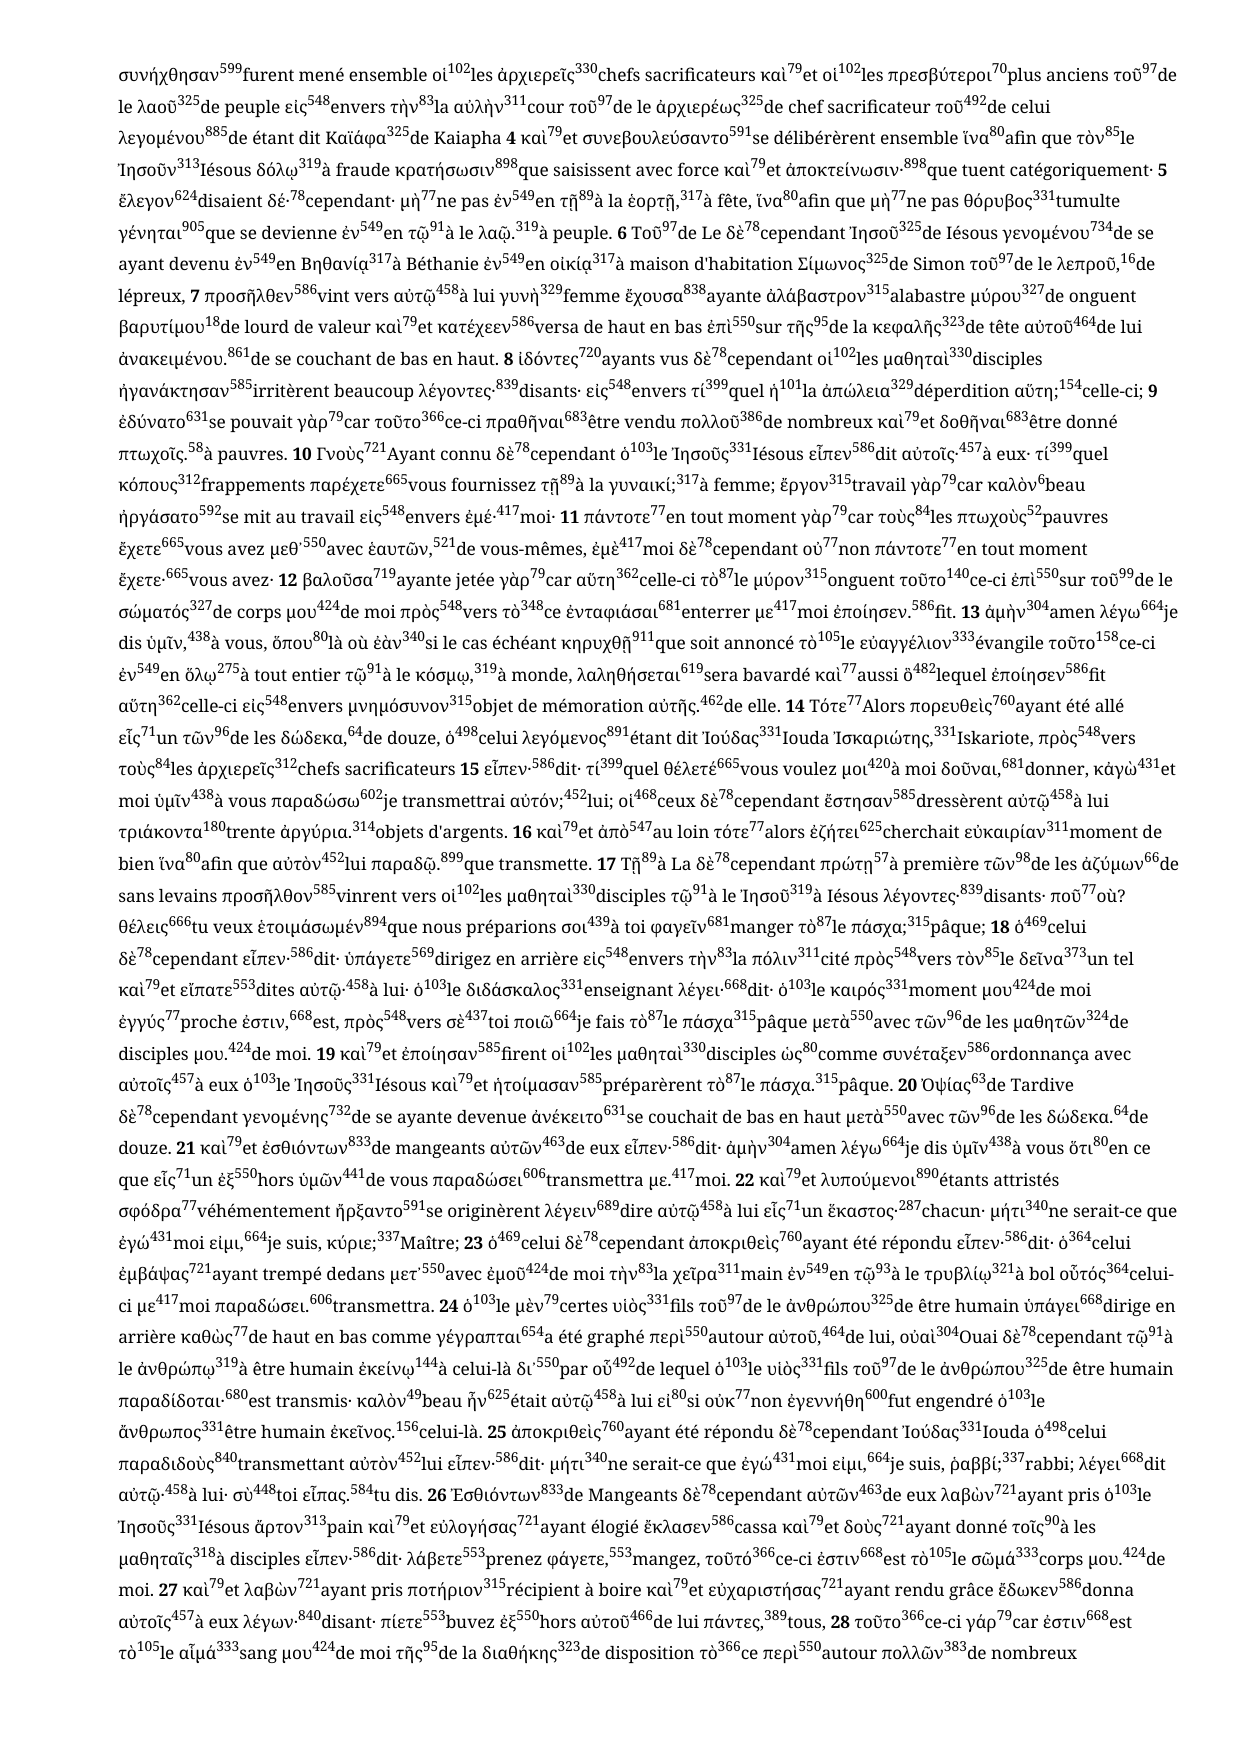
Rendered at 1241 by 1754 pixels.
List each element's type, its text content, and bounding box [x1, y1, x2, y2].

text 1 Καὶ79Et ἐγένετο592se devint ὅτε80lorsque ἐτέλεσεν586acheva ὁ103le Ἰησοῦς331Iésous πάντας268tous τοὺς84les λόγους312discours τούτους,137ceux-ci, εἶπεν586dit τοῖς90à les μαθηταῖς318à disciples αὐτοῦ·464de lui· 2 οἴδατε639vous avez su ὅτι80en ce que μετὰ548après δύο176deux ἡμέρας310journées τὸ105le πάσχα333pâque γίνεται,674se devient, καὶ79et ὁ103le υἱὸς331fils τοῦ97de le ἀνθρώπου325de être humain παραδίδοται680est transmis εἰς548envers τὸ348ce σταυρωθῆναι.683être crucifié. 3 Τότε77Alors συνήχθησαν599furent mené ensemble οἱ102les ἀρχιερεῖς330chefs sacrificateurs καὶ79et οἱ102les πρεσβύτεροι70plus anciens τοῦ97de le λαοῦ325de peuple εἰς548envers τὴν83la αὐλὴν311cour τοῦ97de le ἀρχιερέως325de chef sacrificateur τοῦ492de celui λεγομένου885de étant dit Καϊάφα325de Kaiapha 4 καὶ79et συνεβουλεύσαντο591se délibérèrent ensemble ἵνα80afin que τὸν85le Ἰησοῦν313Iésous δόλῳ319à fraude κρατήσωσιν898que saisissent avec force καὶ79et ἀποκτείνωσιν·898que tuent catégoriquement· 5 ἔλεγον624disaient δέ·78cependant· μὴ77ne pas ἐν549en τῇ89à la ἑορτῇ,317à fête, ἵνα80afin que μὴ77ne pas θόρυβος331tumulte γένηται905que se devienne ἐν549en τῷ91à le λαῷ.319à peuple. 6 Τοῦ97de Le δὲ78cependant Ἰησοῦ325de Iésous γενομένου734de se ayant devenu ἐν549en Βηθανίᾳ317à Béthanie ἐν549en οἰκίᾳ317à maison d'habitation Σίμωνος325de Simon τοῦ97de le λεπροῦ,16de lépreux, 7 προσῆλθεν586vint vers αὐτῷ458à lui γυνὴ329femme ἔχουσα838ayante ἀλάβαστρον315alabastre μύρου327de onguent βαρυτίμου18de lourd de valeur καὶ79et κατέχεεν586versa de haut en bas ἐπὶ550sur τῆς95de la κεφαλῆς323de tête αὐτοῦ464de lui ἀνακειμένου.861de se couchant de bas en haut. 8 ἰδόντες720ayants vus δὲ78cependant οἱ102les μαθηταὶ330disciples ἠγανάκτησαν585irritèrent beaucoup λέγοντες·839disants· εἰς548envers τί399quel ἡ101la ἀπώλεια329déperdition αὕτη;154celle-ci; 9 ἐδύνατο631se pouvait γὰρ79car τοῦτο366ce-ci πραθῆναι683être vendu πολλοῦ386de nombreux καὶ79et δοθῆναι683être donné πτωχοῖς.58à pauvres. 10 Γνοὺς721Ayant connu δὲ78cependant ὁ103le Ἰησοῦς331Iésous εἶπεν586dit αὐτοῖς·457à eux· τί399quel κόπους312frappements παρέχετε665vous fournissez τῇ89à la γυναικί;317à femme; ἔργον315travail γὰρ79car καλὸν6beau ἠργάσατο592se mit au travail εἰς548envers ἐμέ·417moi· 11 πάντοτε77en tout moment γὰρ79car τοὺς84les πτωχοὺς52pauvres ἔχετε665vous avez μεθ᾽550avec ἑαυτῶν,521de vous-mêmes, ἐμὲ417moi δὲ78cependant οὐ77non πάντοτε77en tout moment ἔχετε·665vous avez· 12 βαλοῦσα719ayante jetée γὰρ79car αὕτη362celle-ci τὸ87le μύρον315onguent τοῦτο140ce-ci ἐπὶ550sur τοῦ99de le σώματός327de corps μου424de moi πρὸς548vers τὸ348ce ἐνταφιάσαι681enterrer με417moi ἐποίησεν.586fit. 13 ἀμὴν304amen λέγω664je dis ὑμῖν,438à vous, ὅπου80là où ἐὰν340si le cas échéant κηρυχθῇ911que soit annoncé τὸ105le εὐαγγέλιον333évangile τοῦτο158ce-ci ἐν549en ὅλῳ275à tout entier τῷ91à le κόσμῳ,319à monde, λαληθήσεται619sera bavardé καὶ77aussi ὃ482lequel ἐποίησεν586fit αὕτη362celle-ci εἰς548envers μνημόσυνον315objet de mémoration αὐτῆς.462de elle. 14 Τότε77Alors πορευθεὶς760ayant été allé εἷς71un τῶν96de les δώδεκα,64de douze, ὁ498celui λεγόμενος891étant dit Ἰούδας331Iouda Ἰσκαριώτης,331Iskariote, πρὸς548vers τοὺς84les ἀρχιερεῖς312chefs sacrificateurs 15 εἶπεν·586dit· τί399quel θέλετέ665vous voulez μοι420à moi δοῦναι,681donner, κἀγὼ431et moi ὑμῖν438à vous παραδώσω602je transmettrai αὐτόν;452lui; οἱ468ceux δὲ78cependant ἔστησαν585dressèrent αὐτῷ458à lui τριάκοντα180trente ἀργύρια.314objets d'argents. 16 καὶ79et ἀπὸ547au loin τότε77alors ἐζήτει625cherchait εὐκαιρίαν311moment de bien ἵνα80afin que αὐτὸν452lui παραδῷ.899que transmette. 17 Τῇ89à La δὲ78cependant πρώτῃ57à première τῶν98de les ἀζύμων66de sans levains προσῆλθον585vinrent vers οἱ102les μαθηταὶ330disciples τῷ91à le Ἰησοῦ319à Iésous λέγοντες·839disants· ποῦ77où? θέλεις666tu veux ἑτοιμάσωμέν894que nous préparions σοι439à toi φαγεῖν681manger τὸ87le πάσχα;315pâque; 18 ὁ469celui δὲ78cependant εἶπεν·586dit· ὑπάγετε569dirigez en arrière εἰς548envers τὴν83la πόλιν311cité πρὸς548vers τὸν85le δεῖνα373un tel καὶ79et εἴπατε553dites αὐτῷ·458à lui· ὁ103le διδάσκαλος331enseignant λέγει·668dit· ὁ103le καιρός331moment μου424de moi ἐγγύς77proche ἐστιν,668est, πρὸς548vers σὲ437toi ποιῶ664je fais τὸ87le πάσχα315pâque μετὰ550avec τῶν96de les μαθητῶν324de disciples μου.424de moi. 19 καὶ79et ἐποίησαν585firent οἱ102les μαθηταὶ330disciples ὡς80comme συνέταξεν586ordonnança avec αὐτοῖς457à eux ὁ103le Ἰησοῦς331Iésous καὶ79et ἡτοίμασαν585préparèrent τὸ87le πάσχα.315pâque. 20 Ὀψίας63de Tardive δὲ78cependant γενομένης732de se ayante devenue ἀνέκειτο631se couchait de bas en haut μετὰ550avec τῶν96de les δώδεκα.64de douze. 21 καὶ79et ἐσθιόντων833de mangeants αὐτῶν463de eux εἶπεν·586dit· ἀμὴν304amen λέγω664je dis ὑμῖν438à vous ὅτι80en ce que εἷς71un ἐξ550hors ὑμῶν441de vous παραδώσει606transmettra με.417moi. 22 καὶ79et λυπούμενοι890étants attristés σφόδρα77véhémentement ἤρξαντο591se originèrent λέγειν689dire αὐτῷ458à lui εἷς71un ἕκαστος·287chacun· μήτι340ne serait-ce que ἐγώ431moi εἰμι,664je suis, κύριε;337Maître; 23 ὁ469celui δὲ78cependant ἀποκριθεὶς760ayant été répondu εἶπεν·586dit· ὁ364celui ἐμβάψας721ayant trempé dedans μετ᾽550avec ἐμοῦ424de moi τὴν83la χεῖρα311main ἐν549en τῷ93à le τρυβλίῳ321à bol οὗτός364celui-ci με417moi παραδώσει.606transmettra. 24 ὁ103le μὲν79certes υἱὸς331fils τοῦ97de le ἀνθρώπου325de être humain ὑπάγει668dirige en arrière καθὼς77de haut en bas comme γέγραπται654a été graphé περὶ550autour αὐτοῦ,464de lui, οὐαὶ304Ouai δὲ78cependant τῷ91à le ἀνθρώπῳ319à être humain ἐκείνῳ144à celui-là δι᾽550par οὗ492de lequel ὁ103le υἱὸς331fils τοῦ97de le ἀνθρώπου325de être humain παραδίδοται·680est transmis· καλὸν49beau ἦν625était αὐτῷ458à lui εἰ80si οὐκ77non ἐγεννήθη600fut engendré ὁ103le ἄνθρωπος331être humain ἐκεῖνος.156celui-là. 25 ἀποκριθεὶς760ayant été répondu δὲ78cependant Ἰούδας331Iouda ὁ498celui παραδιδοὺς840transmettant αὐτὸν452lui εἶπεν·586dit· μήτι340ne serait-ce que ἐγώ431moi εἰμι,664je suis, ῥαββί;337rabbi; λέγει668dit αὐτῷ·458à lui· σὺ448toi εἶπας.584tu dis. 26 Ἐσθιόντων833de Mangeants δὲ78cependant αὐτῶν463de eux λαβὼν721ayant pris ὁ103le Ἰησοῦς331Iésous ἄρτον313pain καὶ79et εὐλογήσας721ayant élogié ἔκλασεν586cassa καὶ79et δοὺς721ayant donné τοῖς90à les μαθηταῖς318à disciples εἶπεν·586dit· λάβετε553prenez φάγετε,553mangez, τοῦτό366ce-ci ἐστιν668est τὸ105le σῶμά333corps μου.424de moi. 27 καὶ79et λαβὼν721ayant pris ποτήριον315récipient à boire καὶ79et εὐχαριστήσας721ayant rendu grâce ἔδωκεν586donna αὐτοῖς457à eux λέγων·840disant· πίετε553buvez ἐξ550hors αὐτοῦ466de lui πάντες,389tous, 28 τοῦτο366ce-ci γάρ79car ἐστιν668est τὸ105le αἷμά333sang μου424de moi τῆς95de la διαθήκης323de disposition τὸ366ce περὶ550autour πολλῶν383de nombreux ἐκχυννόμενον893étant déversé εἰς548envers ἄφεσιν311abandon ἁμαρτιῶν.322de fautes. 29 λέγω664je dis δὲ78cependant ὑμῖν,438à vous, οὐ77non μὴ77ne pas πίω895que je boive ἀπ᾽547au loin ἄρτι77à l'instant ἐκ550hors τούτου152de ce-ci τοῦ99de le γενήματος327de progéniture τῆς95de la ἀμπέλου323de vigne ἕως552jusqu'à ce que τῆς95de la ἡμέρας323de journée ἐκείνης148de celle-là ὅταν77lorsque le cas échéant αὐτὸ454lui πίνω917que je boive μεθ᾽550avec ὑμῶν441de vous καινὸν55nouveau ἐν549en τῇ89à la βασιλείᾳ317à royauté τοῦ97de le πατρός325de père μου.424de moi. 30 Καὶ79Et ὑμνήσαντες720ayants chantés hymne ἐξῆλθον585sortirent εἰς548envers τὸ87le ὄρος315montagne τῶν94de les ἐλαιῶν.322de oliviers. 31 Τότε77Alors λέγει668dit αὐτοῖς457à eux ὁ103le Ἰησοῦς·331Iésous· πάντες389tous ὑμεῖς447vous σκανδαλισθήσεσθε616vous serez scandalisé ἐν549en ἐμοὶ420à moi ἐν549en τῇ89à la νυκτὶ317à nuit ταύτῃ,142à celle-ci, γέγραπται654a été graphé γάρ·79car· πατάξω602je percuterai τὸν85le ποιμένα,313berger, καὶ79et διασκορπισθήσονται618seront dispersé au travers τὰ104les πρόβατα332brebis τῆς95de la ποίμνης.323de bergerie de troupeau. 32 μετὰ548après δὲ78cependant τὸ348ce ἐγερθῆναί683être éveillé με417moi προάξω602je mènerai devant ὑμᾶς436vous εἰς548envers τὴν83la Γαλιλαίαν.311Galilée. 33 ἀποκριθεὶς760ayant été répondu δὲ78cependant ὁ103le Πέτρος331Pierre εἶπεν586dit αὐτῷ·458à lui· εἰ80si πάντες389tous σκανδαλισθήσονται618seront scandalisé ἐν549en σοί,439à toi, ἐγὼ431moi οὐδέποτε77pas cependant à un moment σκανδαλισθήσομαι.615je serai scandalisé. 34 ἔφη625déclarait αὐτῷ458à lui ὁ103le Ἰησοῦς·331Iésous· ἀμὴν304amen λέγω664je dis σοι439à toi ὅτι80en ce que ἐν549en ταύτῃ142à celle-ci τῇ89à la νυκτὶ317à nuit πρὶν80avant ἀλέκτορα313coq φωνῆσαι681voixer τρὶς77trois fois ἀπαρνήσῃ610tu te dénieras με.417moi. 35 λέγει668dit αὐτῷ458à lui ὁ103le Πέτρος·331Pierre· κἂν77et si δέῃ921que attache de lien με417moi σὺν549avec σοὶ439à toi ἀποθανεῖν,681mourir loin, οὐ77non μή77ne pas σε437toi ἀπαρνήσομαι.608je me dénierai. ὁμοίως77semblablement καὶ77aussi πάντες286tous οἱ102les μαθηταὶ330disciples εἶπαν.585dirent. 36 Τότε77Alors ἔρχεται674se vient μετ᾽550avec αὐτῶν463de eux ὁ103le Ἰησοῦς331Iésous εἰς548envers χωρίον315emplacement λεγόμενον877étant dit Γεθσημανὶ315Gethsémani καὶ79et λέγει668dit τοῖς90à les μαθηταῖς·318à disciples· καθίσατε553asseyez αὐτοῦ77là-même ἕως80jusqu'à ce que [οὗ]492[de lequel] ἀπελθὼν721ayant éloigné ἐκεῖ77là προσεύξωμαι.901que je me prie. 37 καὶ79et παραλαβὼν721ayant pris à côté τὸν85le Πέτρον313Pierre καὶ79et τοὺς84les δύο178deux υἱοὺς312fils Ζεβεδαίου325de Zébédaï ἤρξατο592se origina λυπεῖσθαι692être attristé καὶ79et ἀδημονεῖν.689être troublé. 38 τότε77alors λέγει668dit αὐτοῖς·457à eux· περίλυπός45triste autour ἐστιν668est ἡ101la ψυχή329âme μου424de moi ἕως552jusqu'à ce que θανάτου·325de trépas· μείνατε553restez ὧδε77ici καὶ79et γρηγορεῖτε569vigilez μετ᾽550avec ἐμοῦ.424de moi. 39 Καὶ79Et προελθὼν721ayant venu devant μικρὸν53petit ἔπεσεν586tomba ἐπὶ548sur πρόσωπον315face αὐτοῦ464de lui προσευχόμενος867se priant καὶ79et λέγων·840disant· πάτερ337père μου,424de moi, εἰ80si δυνατόν49puissant ἐστιν,668est, παρελθέτω556passe à côté ἀπ᾽550au loin ἐμοῦ424de moi τὸ87le ποτήριον315récipient à boire τοῦτο·140ce-ci· πλὴν79toutefois οὐχ77non ὡς80comme ἐγὼ431moi θέλω664je veux ἀλλ᾽79mais ὡς80comme σύ.448toi. 40 καὶ79et ἔρχεται674se vient πρὸς548vers τοὺς84les μαθητὰς312disciples καὶ79et εὑρίσκει668trouve αὐτοὺς451eux καθεύδοντας,821dormants de haut en bas, καὶ79et λέγει668dit τῷ91à le Πέτρῳ·319à Pierre· οὕτως77ainsi οὐκ77non ἰσχύσατε583vous eûtes la ténacité μίαν177une ὥραν311heure γρηγορῆσαι681vigiler μετ᾽550avec ἐμοῦ;424de moi; 41 γρηγορεῖτε569vigilez καὶ79et προσεύχεσθε,573que vous vous priez, ἵνα80afin que μὴ77ne pas εἰσέλθητε896que vous veniez à l'intérieur εἰς548envers πειρασμόν·313tentation· τὸ105le μὲν79certes πνεῦμα333souffle πρόθυμον49de promptitude fureur ἡ101la δὲ78cependant σὰρξ329chair ἀσθενής.45infirme. 42 Πάλιν77De nouveau ἐκ550hors δευτέρου67de deuxième ἀπελθὼν721ayant éloigné προσηύξατο592se pria λέγων·840disant· πάτερ337père μου,424de moi, εἰ80si οὐ77non δύναται674se peut τοῦτο366ce-ci παρελθεῖν681passer à côté ἐὰν80si le cas échéant μὴ77ne pas αὐτὸ454lui πίω,895que je boive, γενηθήτω565soit devenu τὸ105le θέλημά333volonté σου.442de toi. 43 καὶ79et ἐλθὼν721ayant venu πάλιν77de nouveau εὗρεν586trouva αὐτοὺς451eux καθεύδοντας,821dormants de haut en bas, ἦσαν624étaient γὰρ79car αὐτῶν463de eux οἱ102les ὀφθαλμοὶ330yeux βεβαρημένοι.812ayants étés alourdis. 44 Καὶ79Et ἀφεὶς721ayant abandonné αὐτοὺς451eux πάλιν77de nouveau ἀπελθὼν721ayant éloigné προσηύξατο592se pria ἐκ550hors τρίτου67de troisième τὸν85le αὐτὸν138même λόγον313discours εἰπὼν721ayant dit πάλιν.77de nouveau. 45 τότε77alors ἔρχεται674se vient πρὸς548vers τοὺς84les μαθητὰς312disciples καὶ79et λέγει668dit αὐτοῖς·457à eux· καθεύδετε665vous dormez de haut en bas [τὸ]87[le] λοιπὸν375restant καὶ79et ἀναπαύεσθε·671vous vous reposez· ἰδοὺ306voici ἤγγικεν642a approché ἡ101la ὥρα329heure καὶ79et ὁ103le υἱὸς331fils τοῦ97de le ἀνθρώπου325de être humain παραδίδοται680est transmis εἰς548envers χεῖρας310mains ἁμαρτωλῶν.64de fauteurs. 46 ἐγείρεσθε577soyez éveillés ἄγωμεν·916que nous conduisions· ἰδοὺ306voici ἤγγικεν642a approché ὁ364celui παραδιδούς840transmettant με.417moi. 47 Καὶ79Et ἔτι77encore αὐτοῦ464de lui λαλοῦντος834de bavardant ἰδοὺ306voici Ἰούδας331Iouda εἷς71un τῶν96de les δώδεκα64de douze ἦλθεν586vint καὶ79et μετ᾽550avec αὐτοῦ464de lui ὄχλος331foule πολὺς287nombreux μετὰ550avec μαχαιρῶν322de machettes καὶ79et ξύλων326de bois ἀπὸ550au loin τῶν96de les ἀρχιερέων324de chefs sacrificateurs καὶ79et πρεσβυτέρων64de plus anciens τοῦ97de le λαοῦ.325de peuple. 48 ὁ364celui δὲ78cependant παραδιδοὺς840transmettant αὐτὸν452lui ἔδωκεν586donna αὐτοῖς457à eux σημεῖον315signe λέγων·840disant· ὃν480lequel ἂν340le cas échéant φιλήσω895que j'affectionne αὐτός469lui ἐστιν,668est, κρατήσατε553saisissez avec force αὐτόν.452lui. 49 καὶ79et εὐθέως77directement προσελθὼν721ayant venu vers τῷ91à le Ἰησοῦ319à Iésous εἶπεν·586dit· χαῖρε,308sois de joie, ῥαββί,337rabbi, καὶ79et κατεφίλησεν586affectionna de haut en bas αὐτόν.452lui. 50 ὁ103le δὲ78cependant Ἰησοῦς331Iésous εἶπεν586dit αὐτῷ·458à lui· ἑταῖρε,337compagnon, ἐφ᾽548sur ὃ482lequel πάρει.666tu es à côté. τότε77alors προσελθόντες720ayants venus vers ἐπέβαλον585surjetèrent τὰς242les χεῖρας310mains ἐπὶ548sur τὸν85le Ἰησοῦν313Iésous καὶ79et ἐκράτησαν585saisirent avec force αὐτόν.452lui. 51 Καὶ79Et ἰδοὺ306voici εἷς71un τῶν357de ceux μετὰ550avec Ἰησοῦ325de Iésous ἐκτείνας721ayant étendu τὴν243la χεῖρα311main ἀπέσπασεν586tira loin τὴν83la μάχαιραν311machette αὐτοῦ464de lui καὶ79et πατάξας721ayant percuté τὸν85le δοῦλον313mâle esclave τοῦ97de le ἀρχιερέως325de chef sacrificateur ἀφεῖλεν586saisit au loin αὐτοῦ464de lui τὸ87le ὠτίον.315bout d'oreille. 52 τότε77alors λέγει668dit αὐτῷ458à lui ὁ103le Ἰησοῦς·331Iésous· ἀπόστρεψον554détourne τὴν83la μάχαιράν311machette σου442de toi εἰς548envers τὸν85le τόπον313lieu αὐτῆς·462de elle· πάντες389tous γὰρ79car οἱ363ceux λαβόντες720ayants pris μάχαιραν311machette ἐν549en μαχαίρῃ317à machette ἀπολοῦνται.611se dépériront. 53 ἢ79ou δοκεῖς666tu estimes ὅτι80en ce que οὐ77non δύναμαι670je me puis παρακαλέσαι681appeler à côté τὸν85le πατέρα313père μου,424de moi, καὶ79et παραστήσει606dressera à côté μοι420à moi ἄρτι77à l'instant πλείω73plus nombreusement δώδεκα176douze λεγιῶνας310légions ἀγγέλων;324de anges; 54 πῶς77comment? οὖν79donc πληρωθῶσιν910que soient fait plénitude αἱ100les γραφαὶ328graphes ὅτι80en ce que οὕτως77ainsi δεῖ668attache de lien γενέσθαι;682se devenir; 55 Ἐν549En ἐκείνῃ142à celle-là τῇ89à la ὥρᾳ317à heure εἶπεν586dit ὁ103le Ἰησοῦς331Iésous τοῖς90à les ὄχλοις·318à foules· ὡς80comme ἐπὶ548sur λῃστὴν313pilleur ἐξήλθατε583vous sortîtes μετὰ550avec μαχαιρῶν322de machettes καὶ79et ξύλων326de bois συλλαβεῖν681prendre ensemble με;417moi; καθ᾽548selon ἡμέραν311journée ἐν549en τῷ93à le ἱερῷ321à sanctuaire ἐκαθεζόμην627je me siégeais διδάσκων840enseignant καὶ79et οὐκ77non ἐκρατήσατέ583vous saisîtes avec force με.417moi. 56 τοῦτο366ce-ci δὲ78cependant ὅλον289tout entier γέγονεν642a devenu ἵνα80afin que πληρωθῶσιν910que soient fait plénitude αἱ100les γραφαὶ328graphes τῶν96de les προφητῶν.324de prophètes. Τότε77Alors οἱ102les μαθηταὶ330disciples πάντες286tous ἀφέντες720ayants abandonnés αὐτὸν452lui ἔφυγον.585fuirent. 57 Οἱ363Ceux δὲ78cependant κρατήσαντες720ayants saisis avec force τὸν85le Ἰησοῦν313Iésous ἀπήγαγον585conduisirent au loin πρὸς548vers Καϊάφαν313Kaiapha τὸν85le ἀρχιερέα,313chef sacrificateur, ὅπου77là où οἱ102les γραμματεῖς330lettrés καὶ79et οἱ102les πρεσβύτεροι70plus anciens συνήχθησαν.599furent mené ensemble. 58 ὁ103le δὲ78cependant Πέτρος331Pierre ἠκολούθει625suivait αὐτῷ458à lui ἀπὸ547au loin μακρόθεν77à distance ἕως552jusqu'à ce que τῆς95de la αὐλῆς323de cour τοῦ97de le ἀρχιερέως325de chef sacrificateur καὶ79et εἰσελθὼν721ayant venu à l'intérieur ἔσω77dedans ἐκάθητο631se était assis μετὰ550avec τῶν96de les ὑπηρετῶν324de ministres ἰδεῖν681voir τὸ87le τέλος.315achèvement. 59 Οἱ102Les δὲ78cependant ἀρχιερεῖς330chefs sacrificateurs καὶ79et τὸ105le συνέδριον333sanhédrin ὅλον289tout entier ἐζήτουν624cherchaient ψευδομαρτυρίαν311faux témoignage κατὰ550contre τοῦ97de le Ἰησοῦ325de Iésous ὅπως80de telle manière que αὐτὸν452lui θανατώσωσιν,898que mettent à trépas, 60 καὶ79et οὐχ77non εὗρον585trouvèrent πολλῶν280de nombreux προσελθόντων715de ayants venus vers ψευδομαρτύρων.324de faux témoins. ὕστερον77postérieurement δὲ78cependant προσελθόντες720ayants venus vers δύο70deux 61 εἶπαν·585dirent· οὗτος364celui-ci ἔφη·625déclarait· δύναμαι670je me puis καταλῦσαι681délier vers le bas τὸν85le ναὸν313temple τοῦ97de le θεοῦ325de Dieu καὶ79et διὰ550par τριῶν188de trois ἡμερῶν322de journées οἰκοδομῆσαι.681édifier en maison. 62 καὶ79et ἀναστὰς721ayant redressé ὁ103le ἀρχιερεὺς331chef sacrificateur εἶπεν586dit αὐτῷ·458à lui· οὐδὲν375aucun ἀποκρίνῃ672tu te réponds τί399quel οὗτοί363ceux-ci σου442de toi καταμαρτυροῦσιν;667témoignent contre; 63 ὁ103le δὲ78cependant Ἰησοῦς331Iésous ἐσιώπα.625silençait. καὶ79et ὁ103le ἀρχιερεὺς331chef sacrificateur εἶπεν586dit αὐτῷ·458à lui· ἐξορκίζω664j'exorcise σε437toi κατὰ550contre τοῦ97de le θεοῦ325de Dieu τοῦ358de celui ζῶντος834de vivant ἵνα80afin que ἡμῖν419à nous εἴπῃς897que tu dises εἰ80si σὺ448toi εἶ666tu es ὁ103le χριστὸς331Christ ὁ103le υἱὸς331fils τοῦ97de le θεοῦ.325de Dieu. 64 λέγει668dit αὐτῷ458à lui ὁ103le Ἰησοῦς·331Iésous· σὺ448toi εἶπας.584tu dis. πλὴν79toutefois λέγω664je dis ὑμῖν·438à vous· ἀπ᾽547au loin ἄρτι77à l'instant ὄψεσθε609vous vous verrez τὸν85le υἱὸν313fils τοῦ97de le ἀνθρώπου325de être humain καθήμενον849se étant assis ἐκ550hors δεξιῶν66de droits τῆς95de la δυνάμεως323de puissance καὶ79et ἐρχόμενον849se venant ἐπὶ550sur τῶν94de les νεφελῶν322de nuées τοῦ97de le οὐρανοῦ.325de ciel. 65 Τότε77Alors ὁ103le ἀρχιερεὺς331chef sacrificateur διέρρηξεν586fracassa à travers τὰ86les ἱμάτια314himations αὐτοῦ464de lui λέγων·840disant· ἐβλασφήμησεν·586blasphéma· τί399quel ἔτι77encore χρείαν311besoin ἔχομεν663nous avons μαρτύρων;324de témoins; ἴδε306voici νῦν77maintenant ἠκούσατε583vous écoutâtes τὴν83la βλασφημίαν·311blasphémie· 66 τί399quel ὑμῖν438à vous δοκεῖ;668estime; οἱ363ceux δὲ78cependant ἀποκριθέντες759ayants étés répondus εἶπαν·585dirent· ἔνοχος47tenu au-dedans θανάτου325de trépas ἐστίν.668est. 67 Τότε77Alors ἐνέπτυσαν585crachèrent envers εἰς548envers τὸ87le πρόσωπον315face αὐτοῦ464de lui καὶ79et ἐκολάφισαν585tabassèrent αὐτόν,452lui, οἱ468ceux δὲ78cependant ἐράπισαν585giflèrent 68 λέγοντες·839disants· προφήτευσον554prophétise ἡμῖν,419à nous, χριστέ,337Christ, τίς410quel ἐστιν668est ὁ364celui παίσας721ayant frappé σε;437toi; 69 Ὁ103Le δὲ78cependant Πέτρος331Pierre ἐκάθητο631se était assis ἔξω77au-dehors ἐν549en τῇ89à la αὐλῇ·317à cour· καὶ79et προσῆλθεν586vint vers αὐτῷ458à lui μία195une παιδίσκη329jeune servante λέγουσα·838disante· καὶ77aussi σὺ448toi ἦσθα629tu te étais μετὰ550avec Ἰησοῦ325de Iésous τοῦ97de le Γαλιλαίου.65de Galiléen. 70 ὁ469celui δὲ78cependant ἠρνήσατο592se nia ἔμπροσθεν552en devers πάντων383de tous λέγων·840disant· οὐκ77non οἶδα638j'ai su τί399quel λέγεις.666tu dis. 71 Ἐξελθόντα707Ayant sorti δὲ78cependant εἰς548envers τὸν85le πυλῶνα313portail εἶδεν586vit αὐτὸν452lui ἄλλη388autre καὶ79et λέγει668dit τοῖς351à ceux ἐκεῖ·77là· οὗτος364celui-ci ἦν625était μετὰ550avec Ἰησοῦ325de Iésous τοῦ97de le Ναζωραίου.325de Nazoréen. 72 καὶ79et πάλιν77de nouveau ἠρνήσατο592se nia μετὰ550avec ὅρκου325de serment ὅτι80en ce que οὐκ77non οἶδα638j'ai su τὸν85le ἄνθρωπον.313être humain. 73 Μετὰ548Après μικρὸν55petit δὲ78cependant προσελθόντες720ayants venus vers οἱ363ceux ἑστῶτες782ayants dressés εἶπον585dirent τῷ91à le Πέτρῳ·319à Pierre· ἀληθῶς77vraiment καὶ77aussi σὺ448toi ἐξ550hors αὐτῶν463de eux εἶ,666tu es, καὶ77aussi γὰρ79car ἡ101la λαλιά329bavardage σου442de toi δῆλόν53évident σε437toi ποιεῖ.668fait. 74 τότε77alors ἤρξατο592se origina καταθεματίζειν689anathématiser de haut en bas καὶ79et ὀμνύειν689jurer ὅτι80en ce que οὐκ77non οἶδα638j'ai su τὸν85le ἄνθρωπον.313être humain. καὶ79et εὐθέως77directement ἀλέκτωρ331coq ἐφώνησεν.586voixa. 75 καὶ79et ἐμνήσθη600fut fait mémoire ὁ103le Πέτρος331Pierre τοῦ99de le ῥήματος327de oral Ἰησοῦ325de Iésous εἰρηκότος778de ayant dit ὅτι80en ce que πρὶν80avant ἀλέκτορα313coq φωνῆσαι681voixer τρὶς77trois fois ἀπαρνήσῃ610tu te dénieras με·417moi· καὶ79et ἐξελθὼν721ayant sorti ἔξω77au-dehors ἔκλαυσεν586pleura πικρῶς.77amèrement. [118, 59, 1181, 1665]
